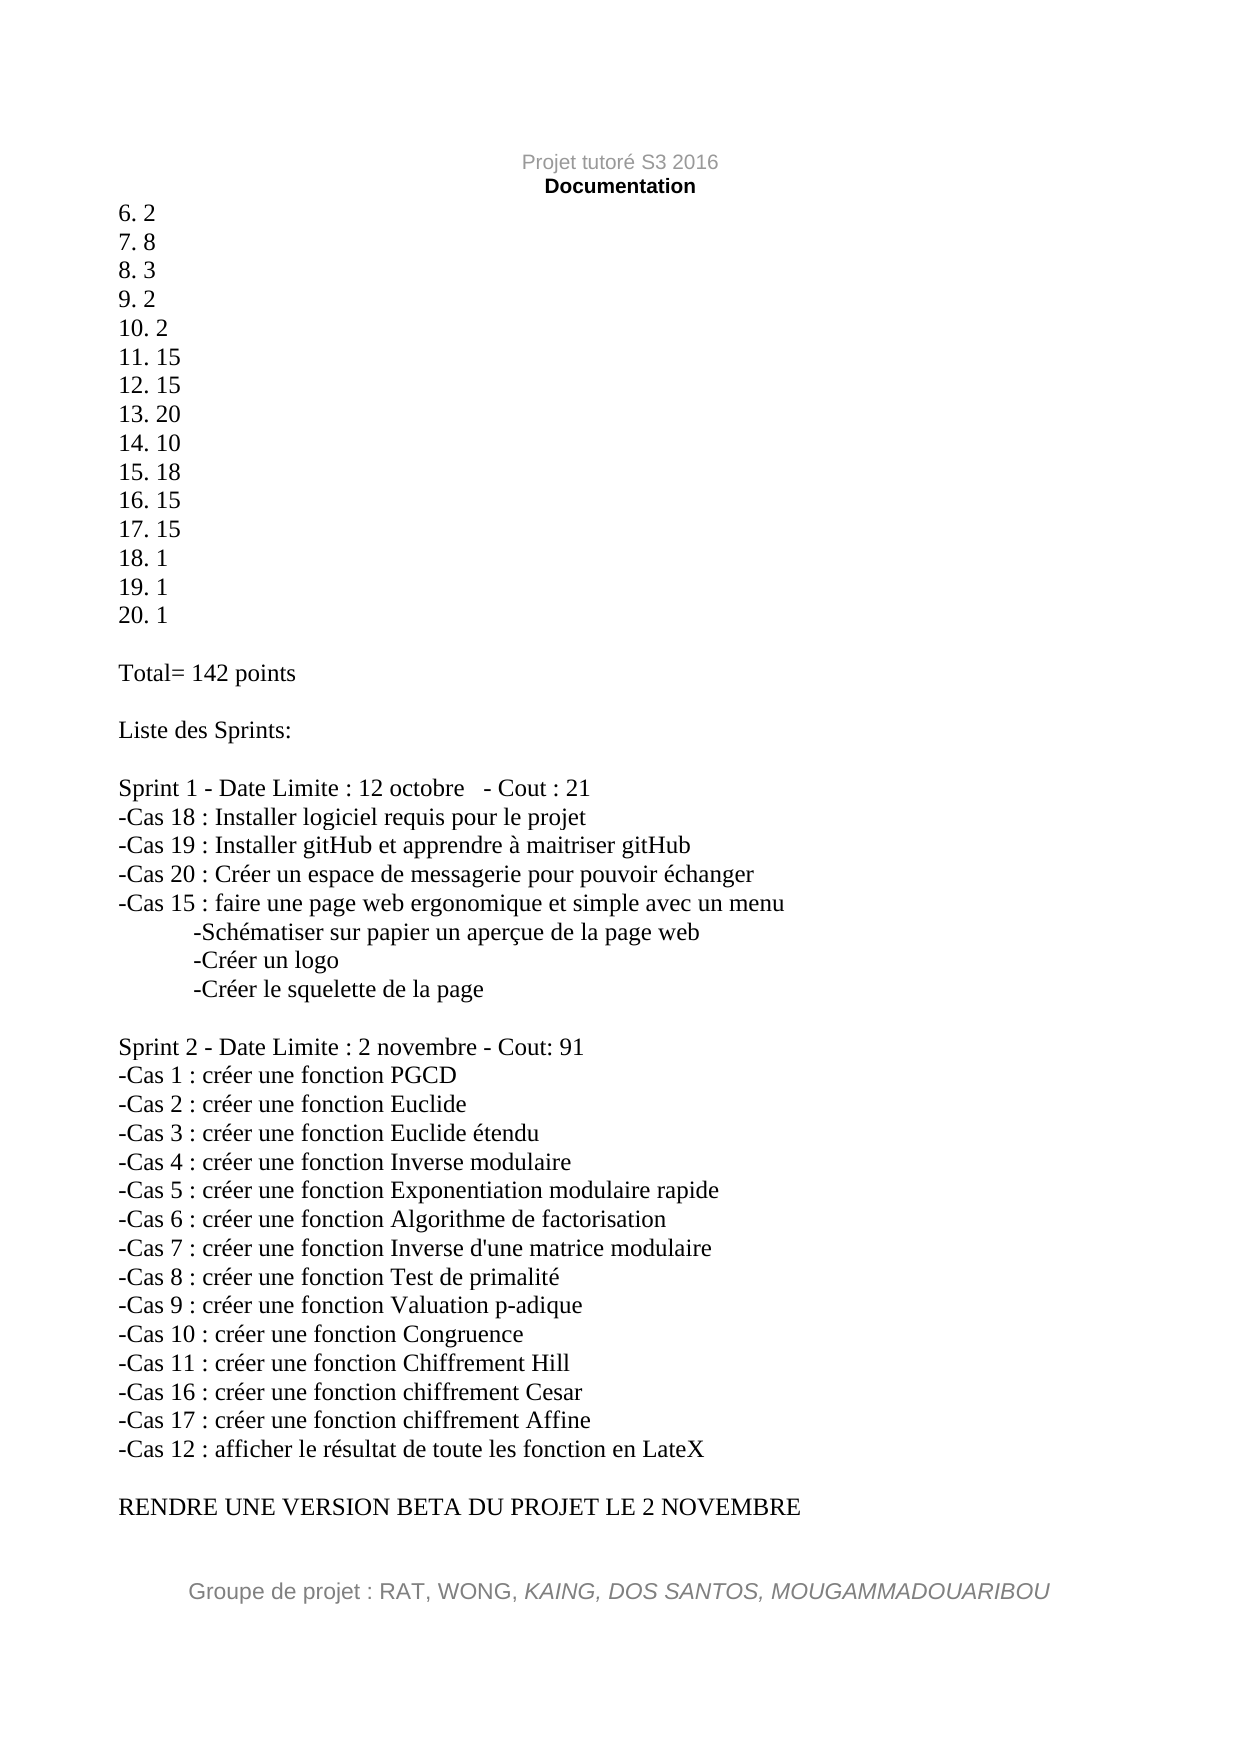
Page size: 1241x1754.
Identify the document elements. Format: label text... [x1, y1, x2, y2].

text -Cas 3 : créer une fonction Euclide étendu [118, 1118, 1122, 1147]
text -Cas 5 : créer une fonction Exponentiation modulaire rapide [118, 1175, 1122, 1204]
text 6. 2 7. 8 8. 3 9. 2 10. 2 11. 15 12. 15 13. 20 [118, 198, 1122, 428]
text -Cas 18 : Installer logiciel requis pour le projet -Cas 19 : Installer gitHub et apprendre à maitriser gitHub -Cas 20 : Créer un espace de messagerie pour pouvoir échanger [118, 802, 1122, 888]
text -Cas 16 : créer une fonction chiffrement Cesar [118, 1377, 1122, 1405]
text -Cas 7 : créer une fonction Inverse d'une matrice modulaire [118, 1233, 1122, 1262]
text -Cas 6 : créer une fonction Algorithme de factorisation [118, 1204, 1122, 1233]
text -Cas 17 : créer une fonction chiffrement Affine [118, 1405, 1122, 1434]
text RENDRE UNE VERSION BETA DU PROJET LE 2 NOVEMBRE [118, 1492, 1122, 1520]
text -Créer le squelette de la page [118, 974, 1122, 1003]
text -Cas 4 : créer une fonction Inverse modulaire [118, 1147, 1122, 1175]
text Total= 142 points [118, 658, 1122, 687]
text 14. 10 [118, 428, 1122, 457]
text -Cas 9 : créer une fonction Valuation p-adique [118, 1290, 1122, 1319]
text -Cas 8 : créer une fonction Test de primalité [118, 1262, 1122, 1290]
text Sprint 2 - Date Limite : 2 novembre - Cout: 91 [118, 1032, 1122, 1060]
text 15. 18 [118, 457, 1122, 485]
text -Cas 12 : afficher le résultat de toute les fonction en LateX [118, 1434, 1122, 1463]
text -Cas 2 : créer une fonction Euclide [118, 1089, 1122, 1118]
text -Cas 1 : créer une fonction PGCD [118, 1060, 1122, 1089]
text Liste des Sprints: [118, 715, 1122, 744]
text -Schématiser sur papier un aperçue de la page web [118, 917, 1122, 945]
text -Créer un logo [118, 945, 1122, 974]
text Sprint 1 - Date Limite : 12 octobre - Cout : 21 [118, 773, 1122, 802]
text -Cas 10 : créer une fonction Congruence [118, 1319, 1122, 1348]
text -Cas 15 : faire une page web ergonomique et simple avec un menu [118, 888, 1122, 917]
text -Cas 11 : créer une fonction Chiffrement Hill [118, 1348, 1122, 1377]
list 16. 15 17. 15 18. 1 19. 1 20. 1 [118, 485, 1122, 629]
